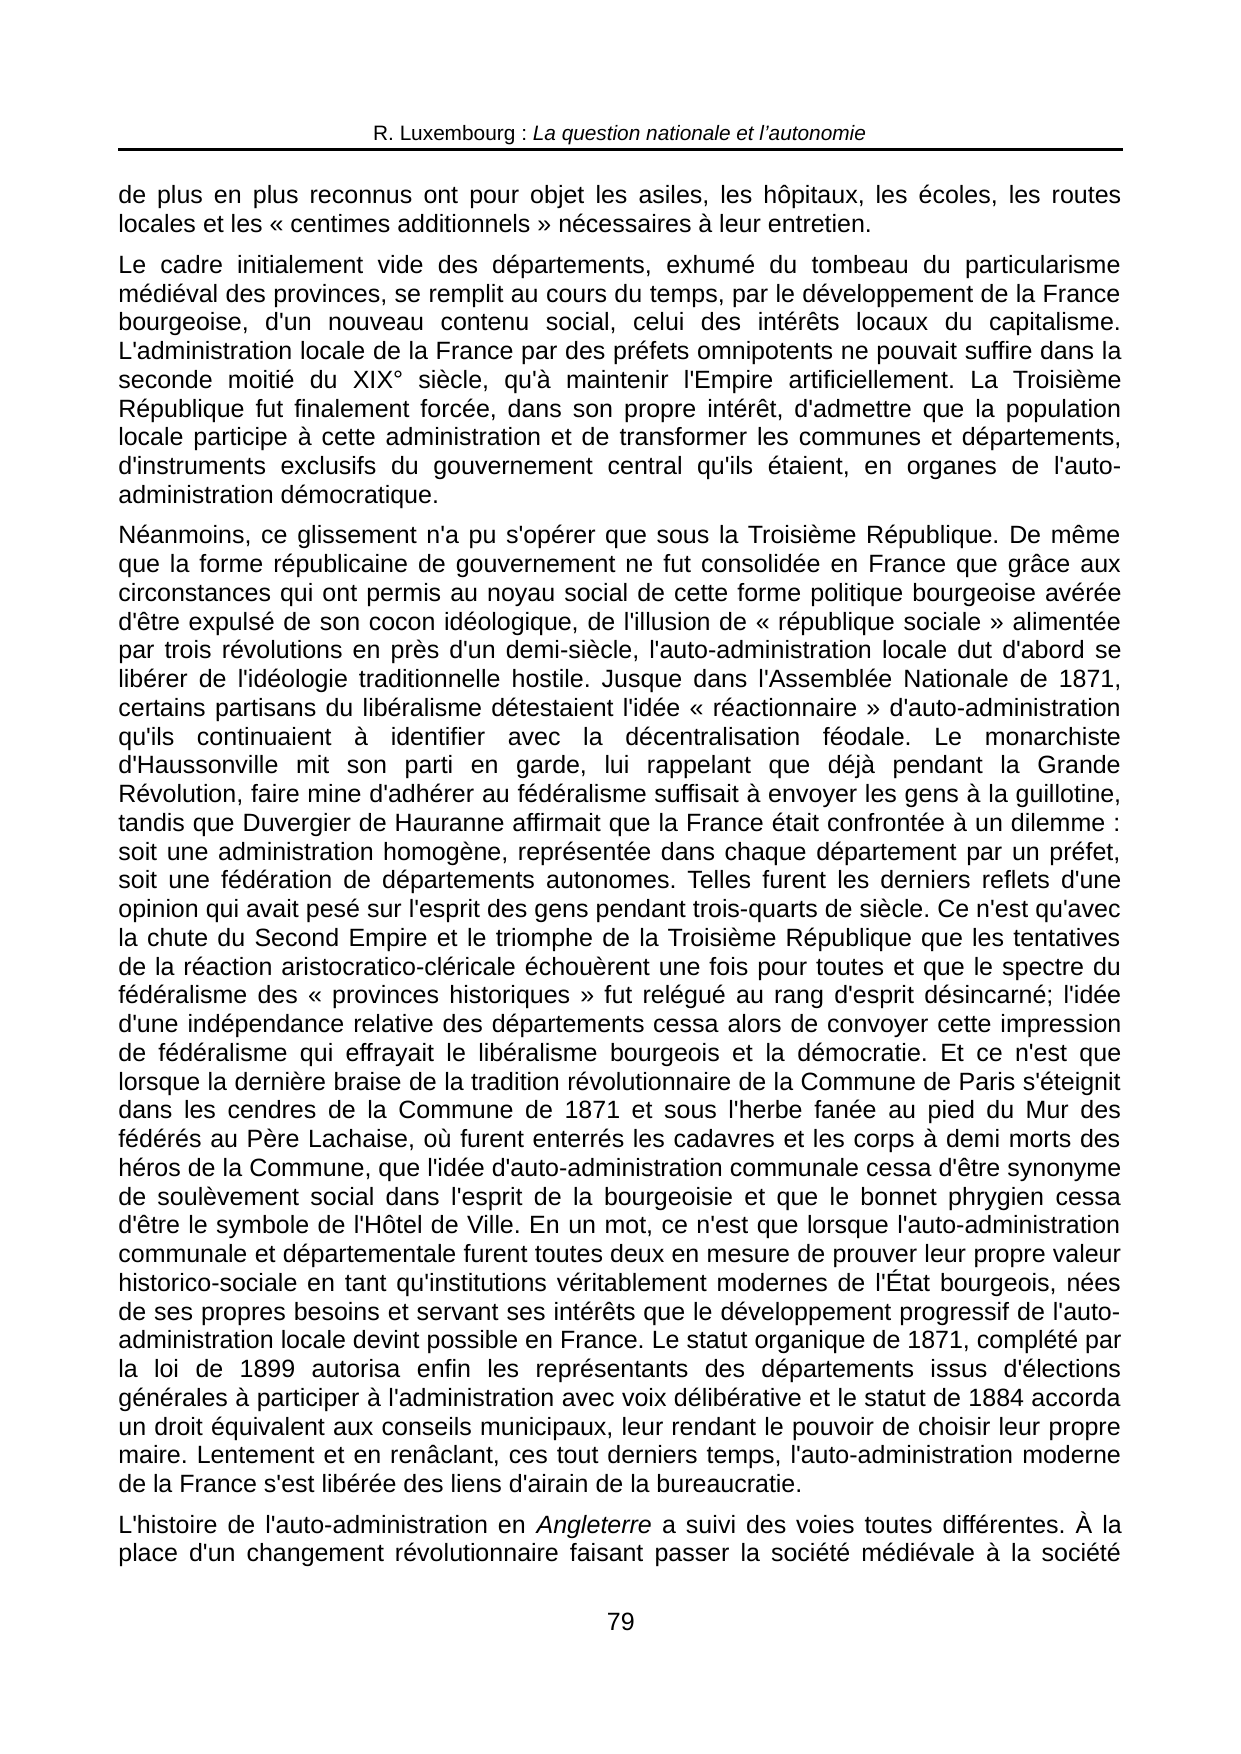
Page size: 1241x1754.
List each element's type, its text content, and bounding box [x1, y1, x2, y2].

text de plus en plus reconnus ont pour objet les asiles, les hôpitaux, les écoles, les routes locales et les « centimes additionnels » nécessaires à leur entretien. [118, 181, 1123, 238]
text Néanmoins, ce glissement n'a pu s'opérer que sous la Troisième République. De même que la forme républicaine de gouvernement ne fut consolidée en France que grâce aux circonstances qui ont permis au noyau social de cette forme politique bourgeoise avérée d'être expulsé de son cocon idéologique, de l'illusion de « république sociale » alimentée par trois révolutions en près d'un demi-siècle, l'auto-administration locale dut d'abord se libérer de l'idéologie traditionnelle hostile. Jusque dans l'Assemblée Nationale de 1871, certains partisans du libéralisme détestaient l'idée « réactionnaire » d'auto-administration qu'ils continuaient à identifier avec la décentralisation féodale. Le monarchiste d'Haussonville mit son parti en garde, lui rappelant que déjà pendant la Grande Révolution, faire mine d'adhérer au fédéralisme suffisait à envoyer les gens à la guillotine, tandis que Duvergier de Hauranne affirmait que la France était confrontée à un dilemme : soit une administration homogène, représentée dans chaque département par un préfet, soit une fédération de départements autonomes. Telles furent les derniers reflets d'une opinion qui avait pesé sur l'esprit des gens pendant trois-quarts de siècle. Ce n'est qu'avec la chute du Second Empire et le triomphe de la Troisième République que les tentatives de la réaction aristocratico-cléricale échouèrent une fois pour toutes et que le spectre du fédéralisme des « provinces historiques » fut relégué au rang d'esprit désincarné; l'idée d'une indépendance relative des départements cessa alors de convoyer cette impression de fédéralisme qui effrayait le libéralisme bourgeois et la démocratie. Et ce n'est que lorsque la dernière braise de la tradition révolutionnaire de la Commune de Paris s'éteignit dans les cendres de la Commune de 1871 et sous l'herbe fanée au pied du Mur des fédérés au Père Lachaise, où furent enterrés les cadavres et les corps à demi morts des héros de la Commune, que l'idée d'auto-administration communale cessa d'être synonyme de soulèvement social dans l'esprit de la bourgeoisie et que le bonnet phrygien cessa d'être le symbole de l'Hôtel de Ville. En un mot, ce n'est que lorsque l'auto-administration communale et départementale furent toutes deux en mesure de prouver leur propre valeur historico-sociale en tant qu'institutions véritablement modernes de l'État bourgeois, nées de ses propres besoins et servant ses intérêts que le développement progressif de l'auto-administration locale devint possible en France. Le statut organique de 1871, complété par la loi de 1899 autorisa enfin les représentants des départements issus d'élections générales à participer à l'administration avec voix délibérative et le statut de 1884 accorda un droit équivalent aux conseils municipaux, leur rendant le pouvoir de choisir leur propre maire. Lentement et en renâclant, ces tout derniers temps, l'auto-administration moderne de la France s'est libérée des liens d'airain de la bureaucratie. [118, 520, 1123, 1498]
text Le cadre initialement vide des départements, exhumé du tombeau du particularisme médiéval des provinces, se remplit au cours du temps, par le développement de la France bourgeoise, d'un nouveau contenu social, celui des intérêts locaux du capitalisme. L'administration locale de la France par des préfets omnipotents ne pouvait suffire dans la seconde moitié du XIX° siècle, qu'à maintenir l'Empire artificiellement. La Troisième République fut finalement forcée, dans son propre intérêt, d'admettre que la population locale participe à cette administration et de transformer les communes et départements, d'instruments exclusifs du gouvernement central qu'ils étaient, en organes de l'auto-administration démocratique. [118, 250, 1123, 508]
text L'histoire de l'auto-administration en Angleterre a suivi des voies toutes différentes. À la place d'un changement révolutionnaire faisant passer la société médiévale à la société [118, 1509, 1123, 1567]
